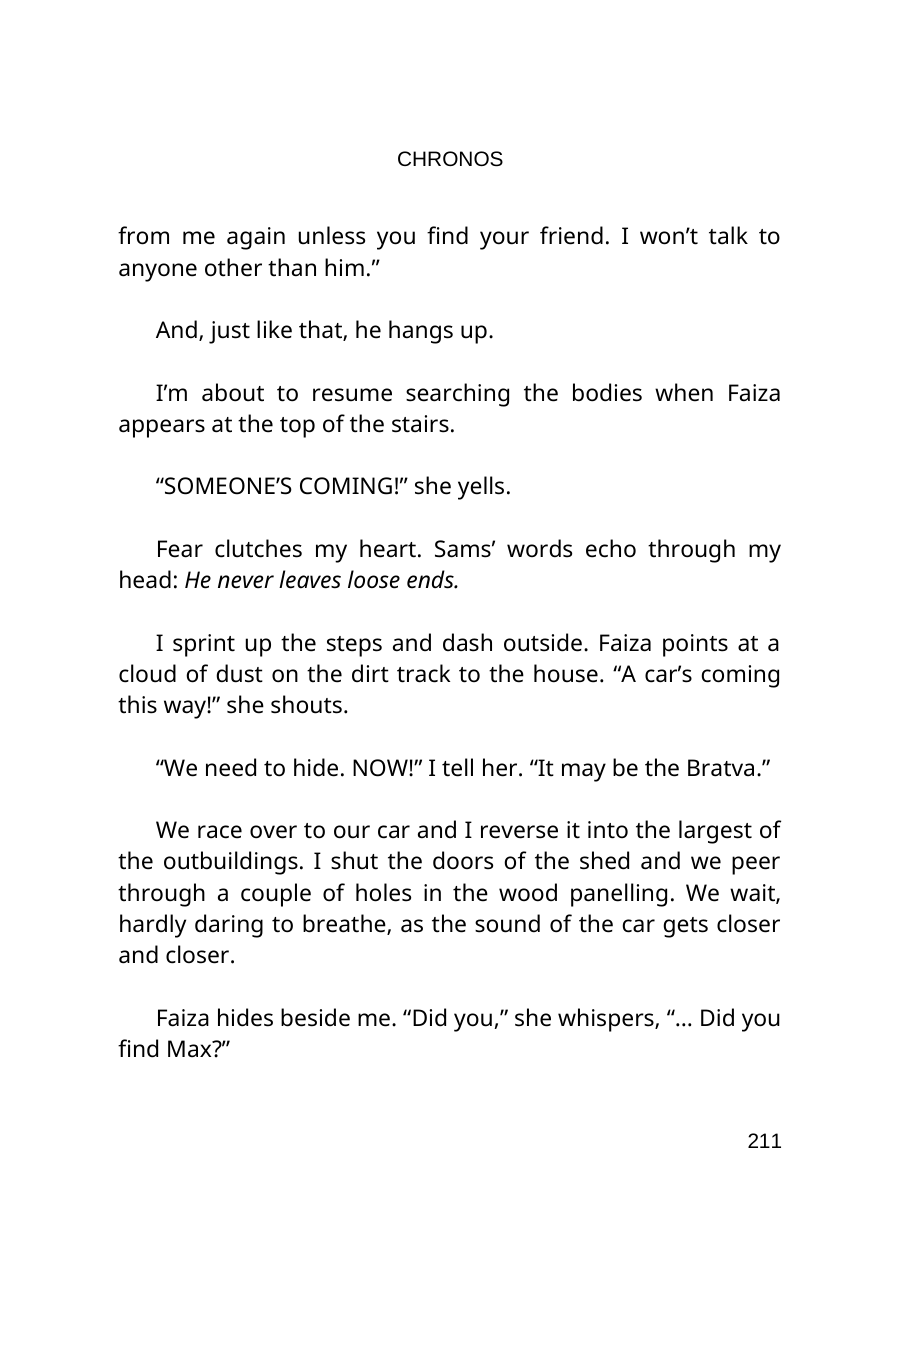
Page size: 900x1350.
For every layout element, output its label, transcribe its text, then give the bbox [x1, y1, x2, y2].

text And, just like that, he hangs up. [118, 314, 782, 345]
text from me again unless you find your friend. I won’t talk to anyone other than him.” [118, 220, 782, 283]
text Fear clutches my heart. Sams’ words echo through my head: He never leaves loose ends. [118, 533, 782, 595]
text I sprint up the steps and dash outside. Faiza points at a cloud of dust on the dirt track to the house. “A car’s coming this way!” she shouts. [118, 626, 782, 720]
text We race over to our car and I reverse it into the largest of the outbuildings. I shut the doors of the shed and we peer through a couple of holes in the wood panelling. We wait, hardly daring to breathe, as the sound of the car gets closer and closer. [118, 814, 782, 970]
text “We need to hide. NOW!” I tell her. “It may be the Bratva.” [118, 751, 782, 783]
text I’m about to resume searching the bodies when Faiza appears at the top of the stairs. [118, 376, 782, 439]
text Faiza hides beside me. “Did you,” she whispers, “… Did you find Max?” [118, 1001, 782, 1064]
text “SOMEONE’S COMING!” she yells. [118, 470, 782, 501]
